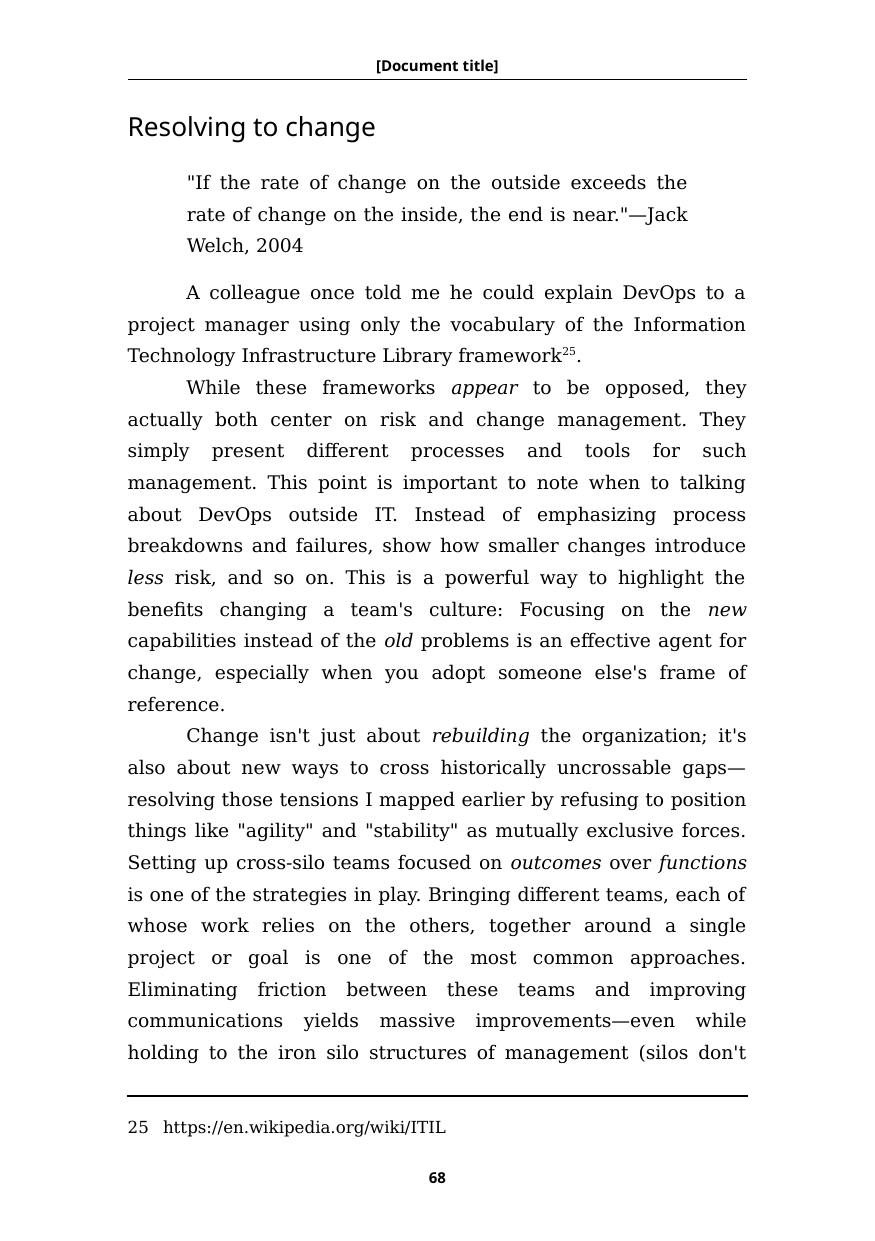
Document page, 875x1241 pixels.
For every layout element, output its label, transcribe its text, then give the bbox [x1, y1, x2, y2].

text https://en.wikipedia.org/wiki/ITIL [127, 1118, 747, 1138]
text Change isn't just about rebuilding the organization; it's also about new ways to cross historically uncrossable gaps—resolving those tensions I mapped earlier by refusing to position things like "agility" and "stability" as mutually exclusive forces. Setting up cross-silo teams focused on outcomes over functions is one of the strategies in play. Bringing different teams, each of whose work relies on the others, together around a single project or goal is one of the most common approaches. Eliminating friction between these teams and improving communications yields massive improvements—even while holding to the iron silo structures of management (silos don't [127, 725, 747, 1064]
text While these frameworks appear to be opposed, they actually both center on risk and change management. They simply present different processes and tools for such management. This point is important to note when to talking about DevOps outside IT. Instead of emphasizing process breakdowns and failures, show how smaller changes introduce less risk, and so on. This is a powerful way to highlight the benefits changing a team's culture: Focusing on the new capabilities instead of the old problems is an effective agent for change, especially when you adopt someone else's frame of reference. [127, 377, 747, 716]
text A colleague once told me he could explain DevOps to a project manager using only the vocabulary of the Information Technology Infrastructure Library framework. [127, 282, 747, 367]
text "If the rate of change on the outside exceeds the rate of change on the inside, the end is near."—Jack Welch, 2004 [187, 172, 688, 257]
subtitle Resolving to change [127, 109, 747, 144]
